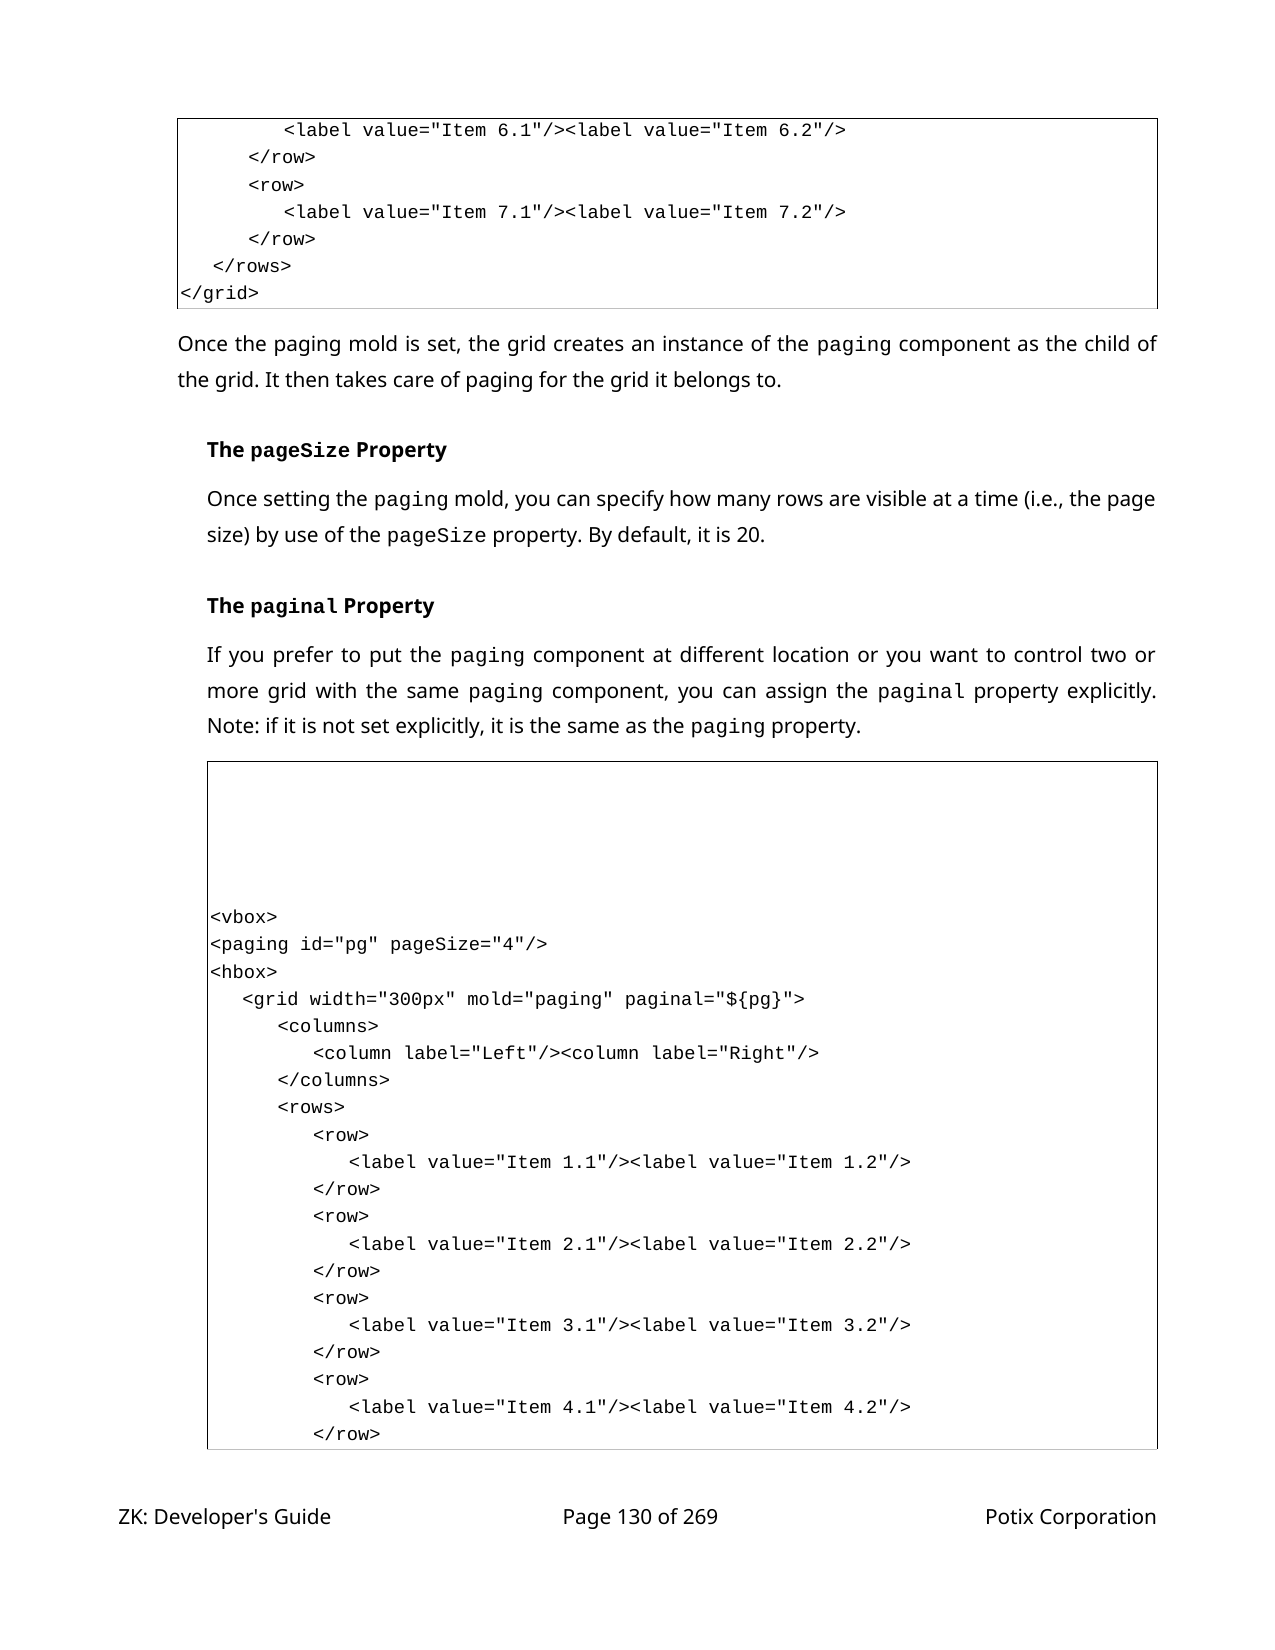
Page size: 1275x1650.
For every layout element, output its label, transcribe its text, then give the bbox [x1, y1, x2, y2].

text Once setting the paging mold, you can specify how many rows are visible at a time (i.e., the page size) by use of the pageSize property. By default, it is 20. [207, 484, 1157, 549]
text </rows> [178, 254, 1157, 278]
subtitle The pageSize Property [207, 435, 1157, 464]
text <columns> [208, 1014, 1157, 1038]
text <vbox> [208, 762, 1157, 929]
text </row> [208, 1422, 1157, 1449]
text <hbox> [208, 959, 1157, 984]
text </row> [208, 1340, 1157, 1364]
text <row> [208, 1367, 1157, 1392]
text </columns> [208, 1068, 1157, 1092]
text <label value="Item 2.1"/><label value="Item 2.2"/> [208, 1231, 1157, 1256]
text </row> [178, 227, 1157, 251]
text <label value="Item 3.1"/><label value="Item 3.2"/> [208, 1313, 1157, 1337]
text <row> [178, 172, 1157, 197]
text <label value="Item 4.1"/><label value="Item 4.2"/> [208, 1394, 1157, 1419]
text <label value="Item 1.1"/><label value="Item 1.2"/> [208, 1150, 1157, 1174]
text <label value="Item 7.1"/><label value="Item 7.2"/> [178, 200, 1157, 224]
text <rows> [208, 1095, 1157, 1120]
text <grid width="300px" mold="paging" paginal="${pg}"> [208, 987, 1157, 1011]
text </row> [208, 1177, 1157, 1201]
subtitle The paginal Property [207, 591, 1157, 620]
text <column label="Left"/><column label="Right"/> [208, 1041, 1157, 1065]
text </row> [178, 145, 1157, 169]
text <row> [208, 1123, 1157, 1147]
text <row> [208, 1204, 1157, 1228]
text </row> [208, 1258, 1157, 1283]
text <row> [208, 1286, 1157, 1310]
text Once the paging mold is set, the grid creates an instance of the paging component as the child of the grid. It then takes care of paging for the grid it belongs to. [177, 329, 1157, 393]
text If you prefer to put the paging component at different location or you want to control two or more grid with the same paging component, you can assign the paginal property explicitly. Note: if it is not set explicitly, it is the same as the paging property. [207, 640, 1157, 740]
text </grid> [178, 281, 1157, 308]
text <paging id="pg" pageSize="4"/> [208, 932, 1157, 957]
text <label value="Item 6.1"/><label value="Item 6.2"/> [178, 119, 1157, 142]
